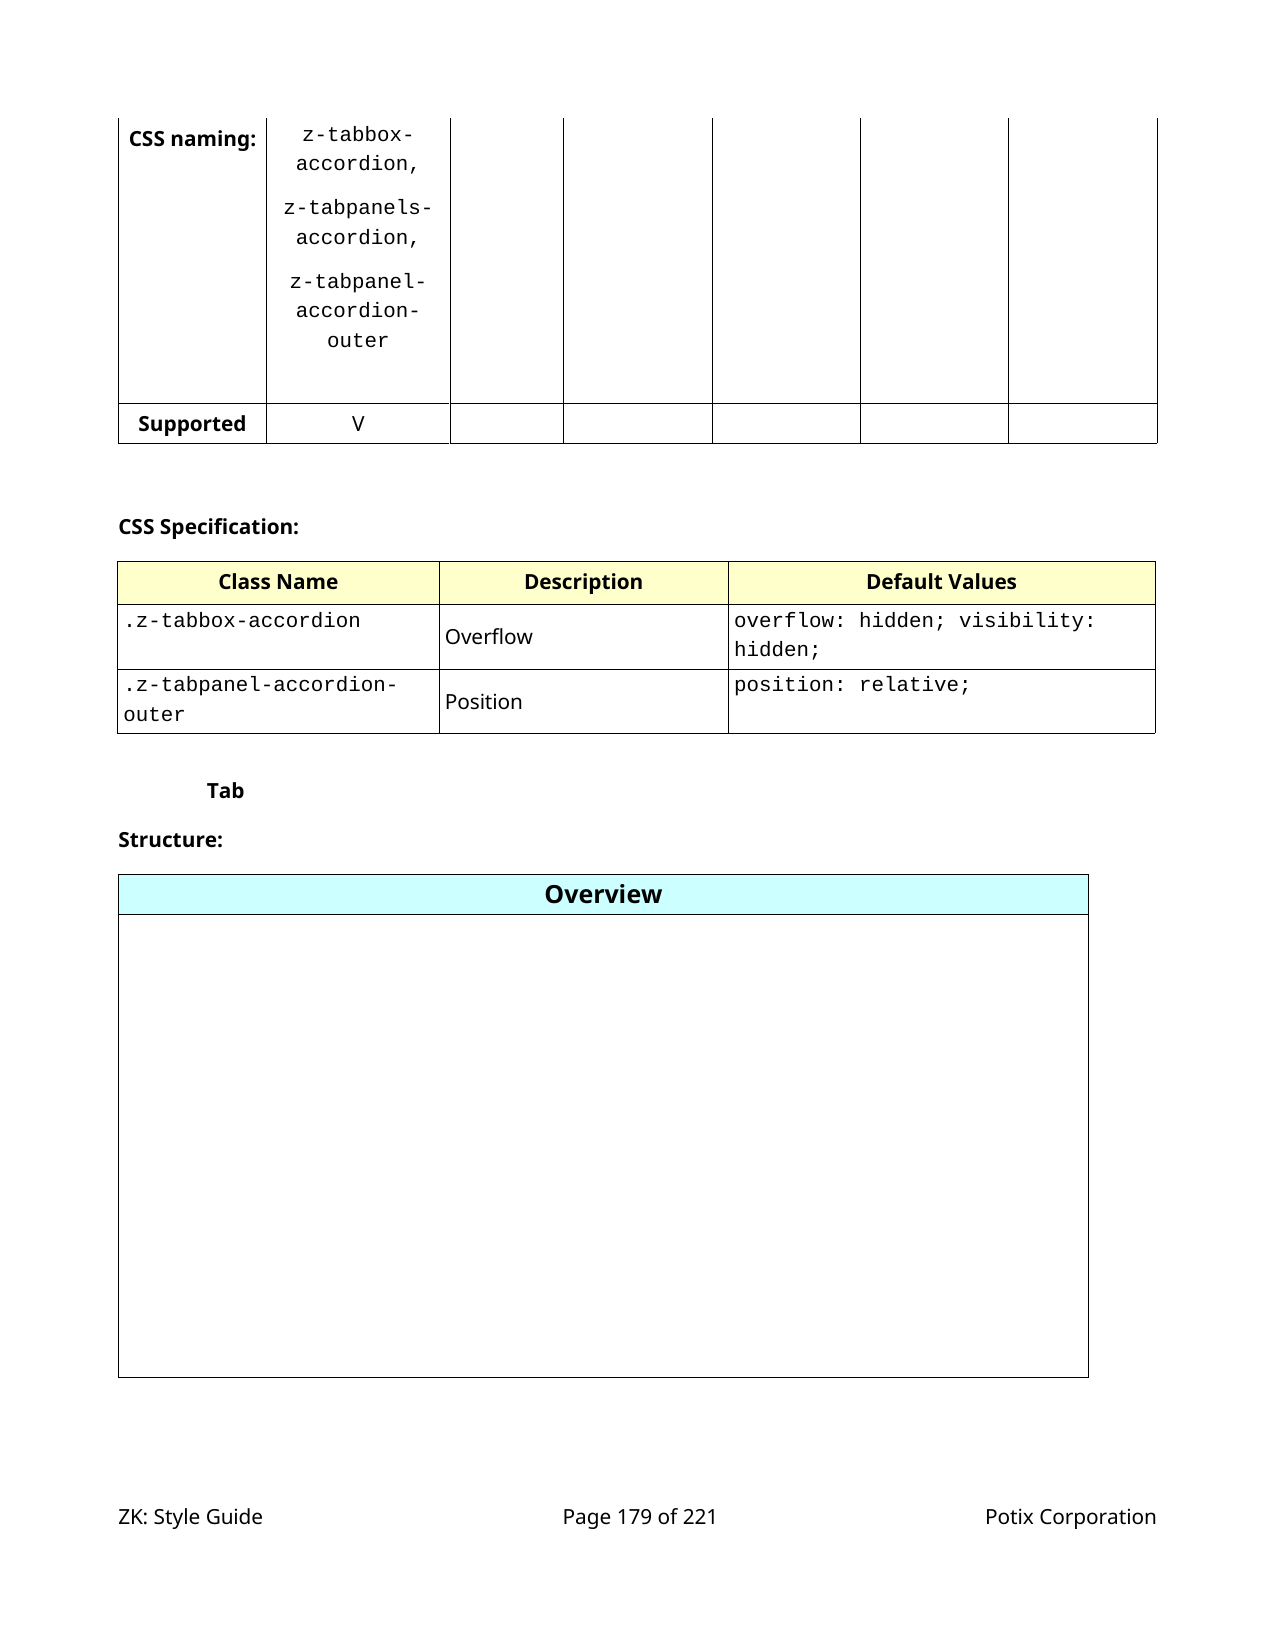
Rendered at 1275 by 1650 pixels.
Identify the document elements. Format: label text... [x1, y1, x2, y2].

table_cell [451, 118, 563, 403]
table_cell z-tabbox-accordion, z-tabpanels-accordion, z-tabpanel-accordion-outer [267, 118, 449, 403]
table_header Class Name [118, 562, 439, 604]
table_header Description [440, 562, 728, 604]
table_cell overflow: hidden; visibility: hidden; [729, 605, 1155, 669]
table_cell [1009, 118, 1157, 403]
text CSS Specification: [118, 512, 1157, 541]
table_cell Overflow [440, 605, 728, 669]
table_cell [713, 404, 860, 443]
table_cell [451, 404, 563, 443]
table_cell [861, 404, 1008, 443]
table_cell .z-tabbox-accordion [118, 605, 439, 669]
subtitle Tab [207, 776, 1157, 804]
table_cell position: relative; [729, 670, 1155, 733]
table_cell [1009, 404, 1157, 443]
table_cell [564, 118, 712, 403]
table_header Default Values [729, 562, 1155, 604]
table_cell [713, 118, 860, 403]
table_cell CSS naming: [119, 118, 266, 403]
table_header Overview [119, 875, 1088, 914]
table_cell [119, 915, 1088, 1377]
table_cell [861, 118, 1008, 403]
table_cell Supported [119, 404, 266, 443]
table_cell .z-tabpanel-accordion-outer [118, 670, 439, 733]
table_cell V [267, 404, 449, 443]
text Structure: [118, 825, 1157, 853]
table_cell Position [440, 670, 728, 733]
table_cell [564, 404, 712, 443]
